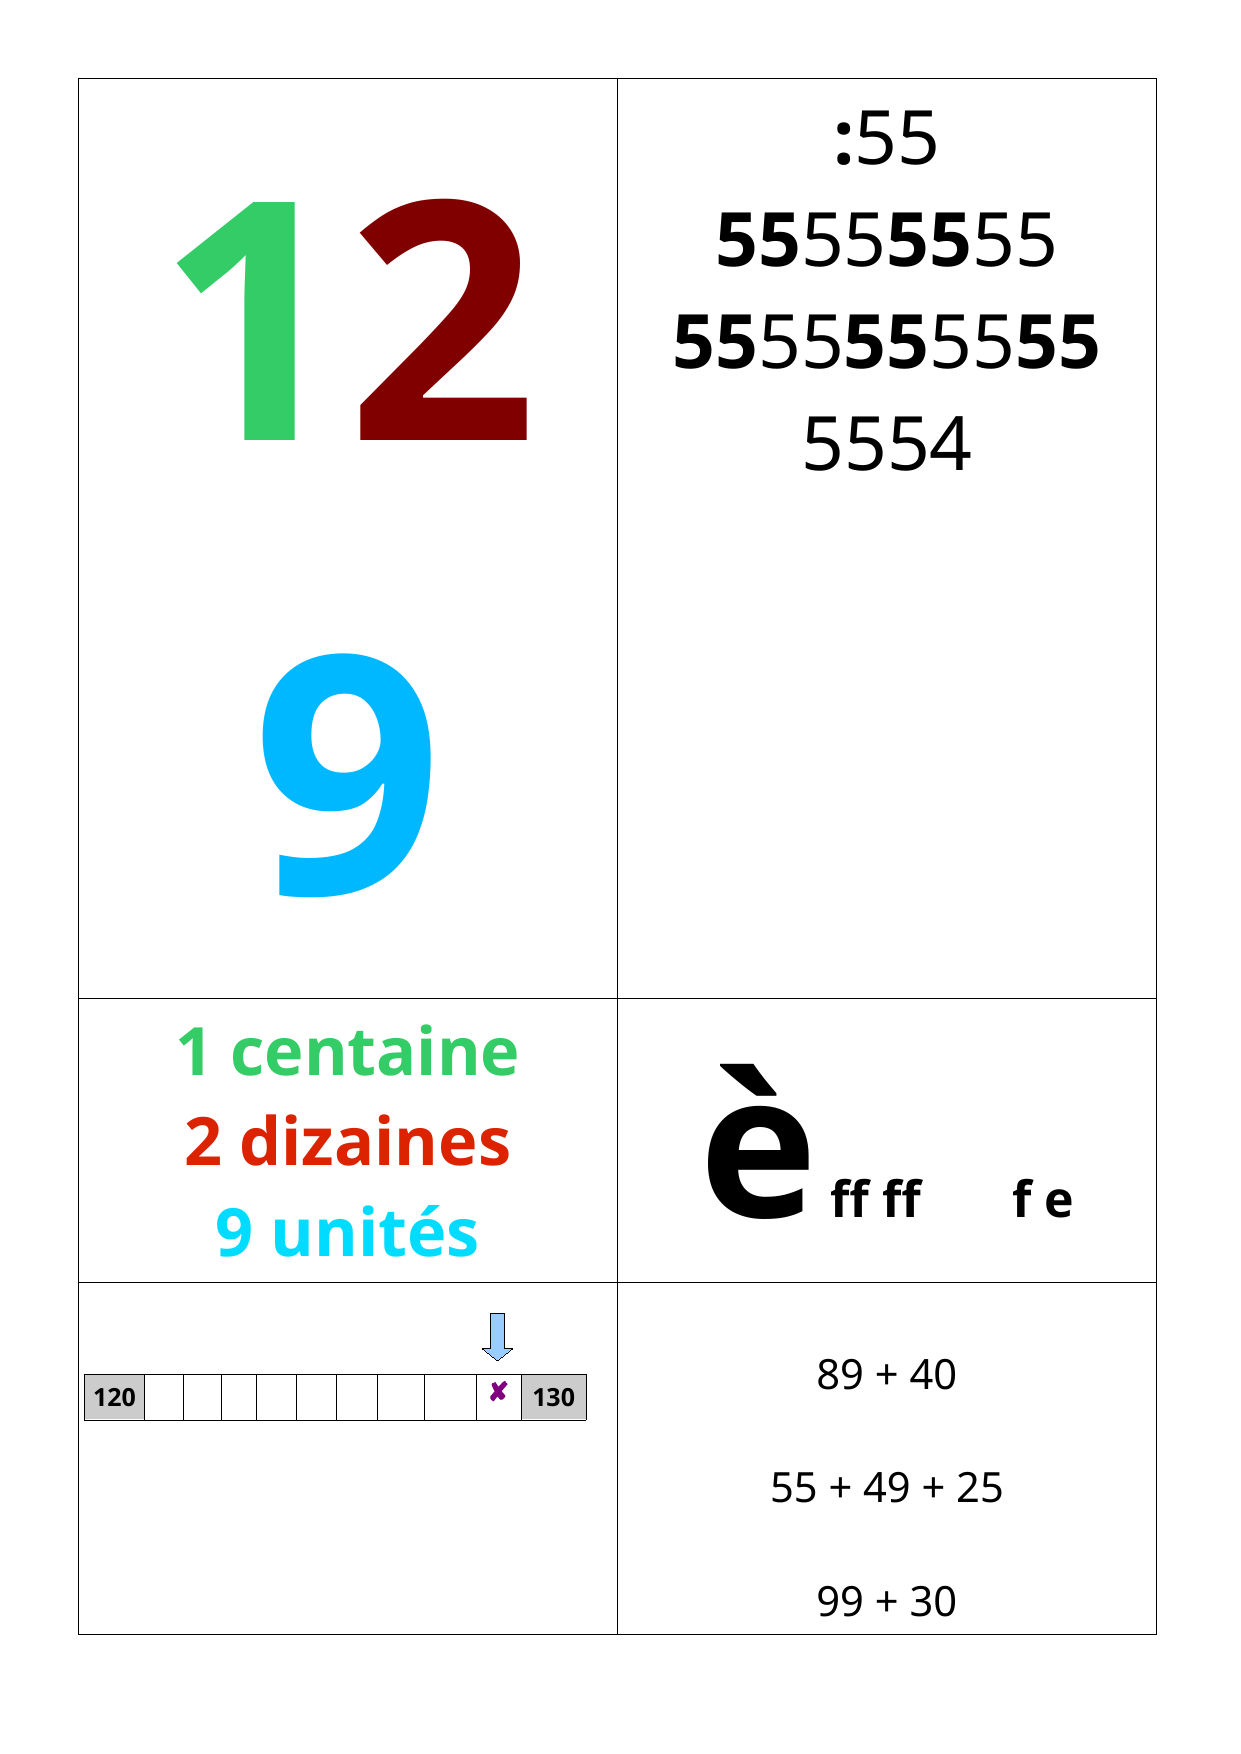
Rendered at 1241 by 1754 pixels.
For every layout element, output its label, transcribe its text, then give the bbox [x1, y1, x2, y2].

table_cell [79, 1283, 617, 1634]
table_header [337, 1375, 377, 1419]
table_header [378, 1375, 424, 1419]
table_header [184, 1375, 221, 1419]
table_cell 129 [79, 79, 617, 998]
table_header 120 [85, 1375, 144, 1419]
table_header  [477, 1375, 521, 1419]
table_cell è ff ff f e [618, 999, 1156, 1282]
table_header [222, 1375, 256, 1419]
table_cell :55 55555555 5555555555 5554 [618, 79, 1156, 998]
table_cell 1 centaine 2 dizaines 9 unités [79, 999, 617, 1282]
table_header 130 [522, 1375, 586, 1419]
table_header [297, 1375, 336, 1419]
table_header [425, 1375, 476, 1419]
table_cell 89 + 40 55 + 49 + 25 99 + 30 [618, 1283, 1156, 1634]
table_header [257, 1375, 296, 1419]
table_header [145, 1375, 183, 1419]
